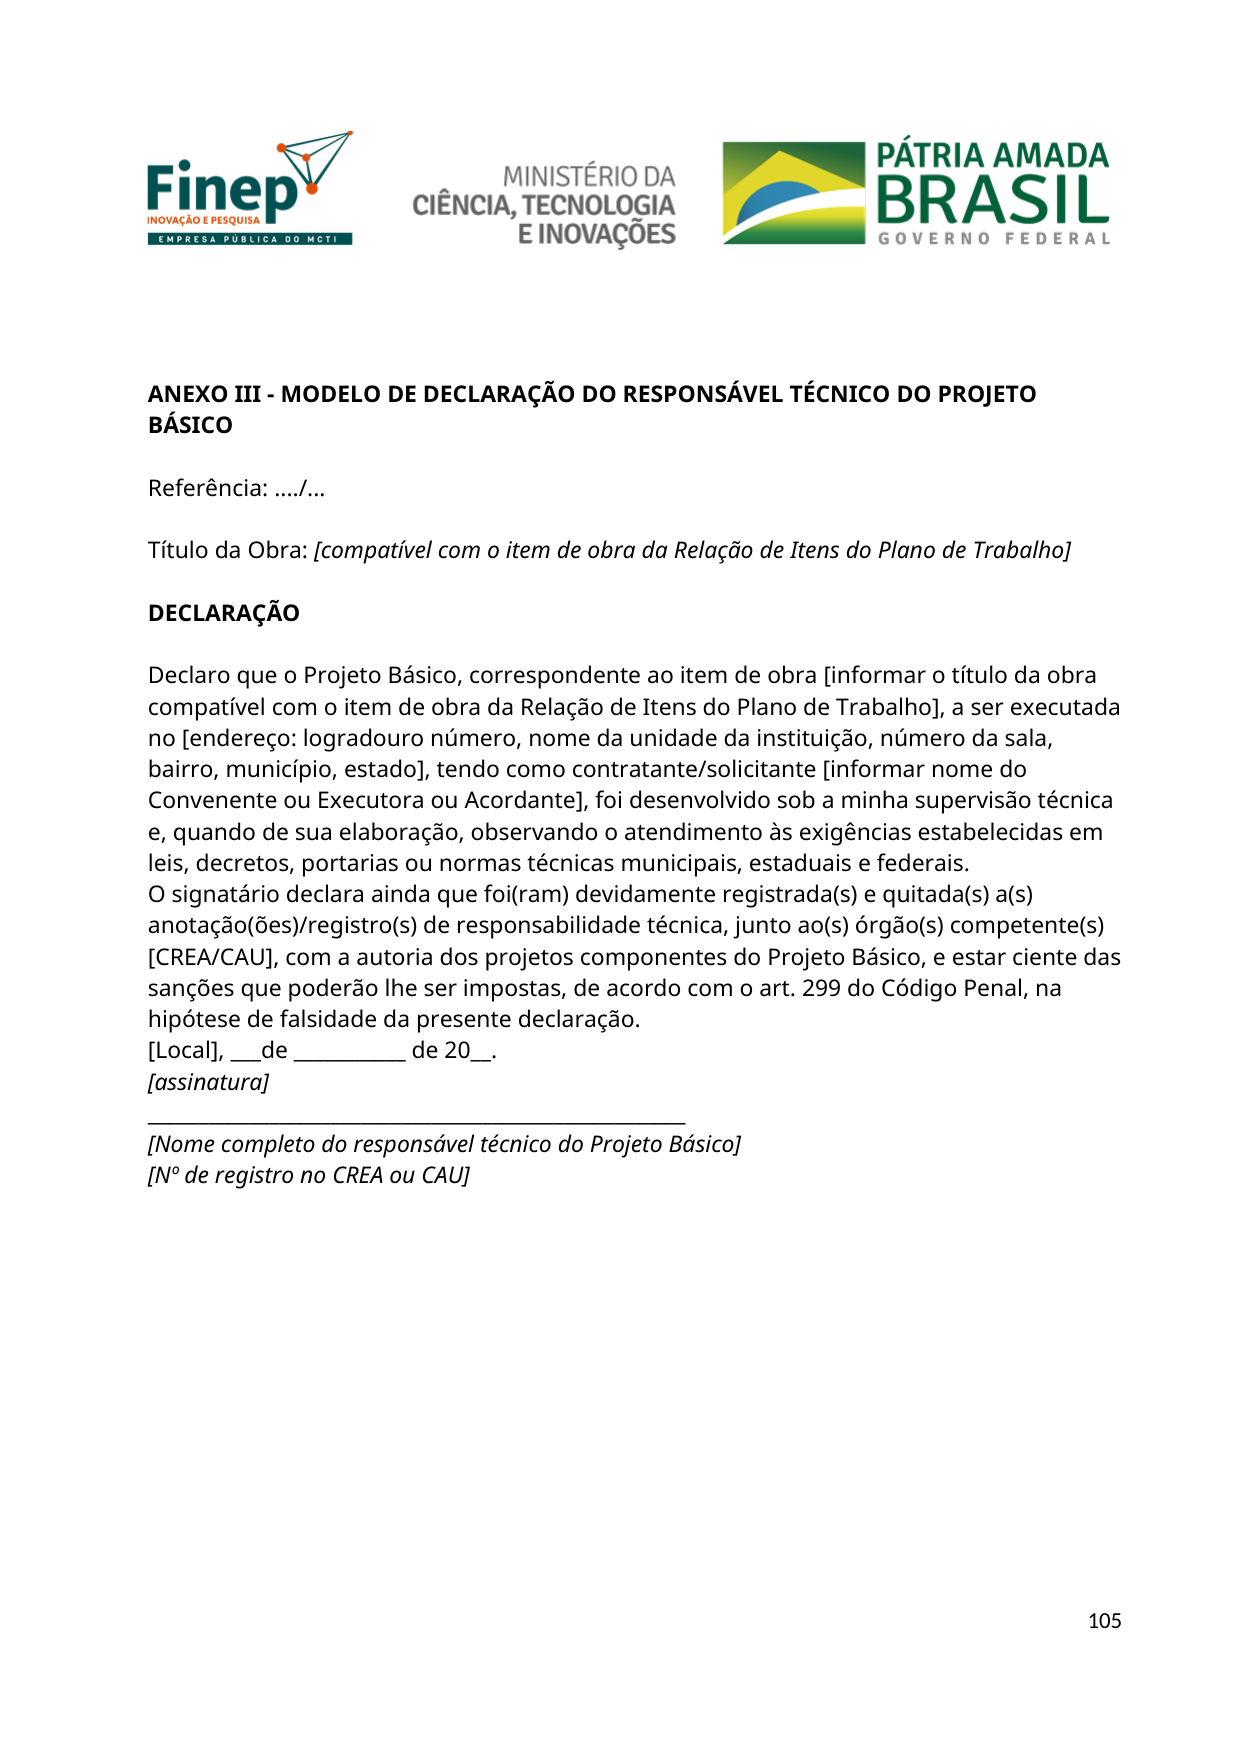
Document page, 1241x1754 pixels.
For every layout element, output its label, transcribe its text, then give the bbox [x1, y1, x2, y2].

text ANEXO III - MODELO DE DECLARAÇÃO DO RESPONSÁVEL TÉCNICO DO PROJETO BÁSICO [148, 378, 1122, 441]
text O signatário declara ainda que foi(ram) devidamente registrada(s) e quitada(s) a(s) anotação(ões)/registro(s) de responsabilidade técnica, junto ao(s) órgão(s) competente(s) [CREA/CAU], com a autoria dos projetos componentes do Projeto Básico, e estar ciente das sanções que poderão lhe ser impostas, de acordo com o art. 299 do Código Penal, na hipótese de falsidade da presente declaração. [148, 878, 1122, 1034]
text Referência: ..../... [148, 472, 1122, 503]
text [Local], ___de ___________ de 20__. [148, 1034, 1122, 1066]
text _____________________________________________________ [148, 1097, 1122, 1128]
text Declaro que o Projeto Básico, correspondente ao item de obra [informar o título da obra compatível com o item de obra da Relação de Itens do Plano de Trabalho], a ser executada no [endereço: logradouro número, nome da unidade da instituição, número da sala, bairro, município, estado], tendo como contratante/solicitante [informar nome do Convenente ou Executora ou Acordante], foi desenvolvido sob a minha supervisão técnica e, quando de sua elaboração, observando o atendimento às exigências estabelecidas em leis, decretos, portarias ou normas técnicas municipais, estaduais e federais. [148, 659, 1122, 878]
text DECLARAÇÃO [148, 597, 1122, 628]
text Título da Obra: [compatível com o item de obra da Relação de Itens do Plano de Trabalho] [148, 534, 1122, 566]
text [Nome completo do responsável técnico do Projeto Básico] [148, 1128, 1122, 1159]
list [Nº de registro no CREA ou CAU] [148, 1159, 1039, 1191]
text [assinatura] [148, 1066, 1122, 1097]
